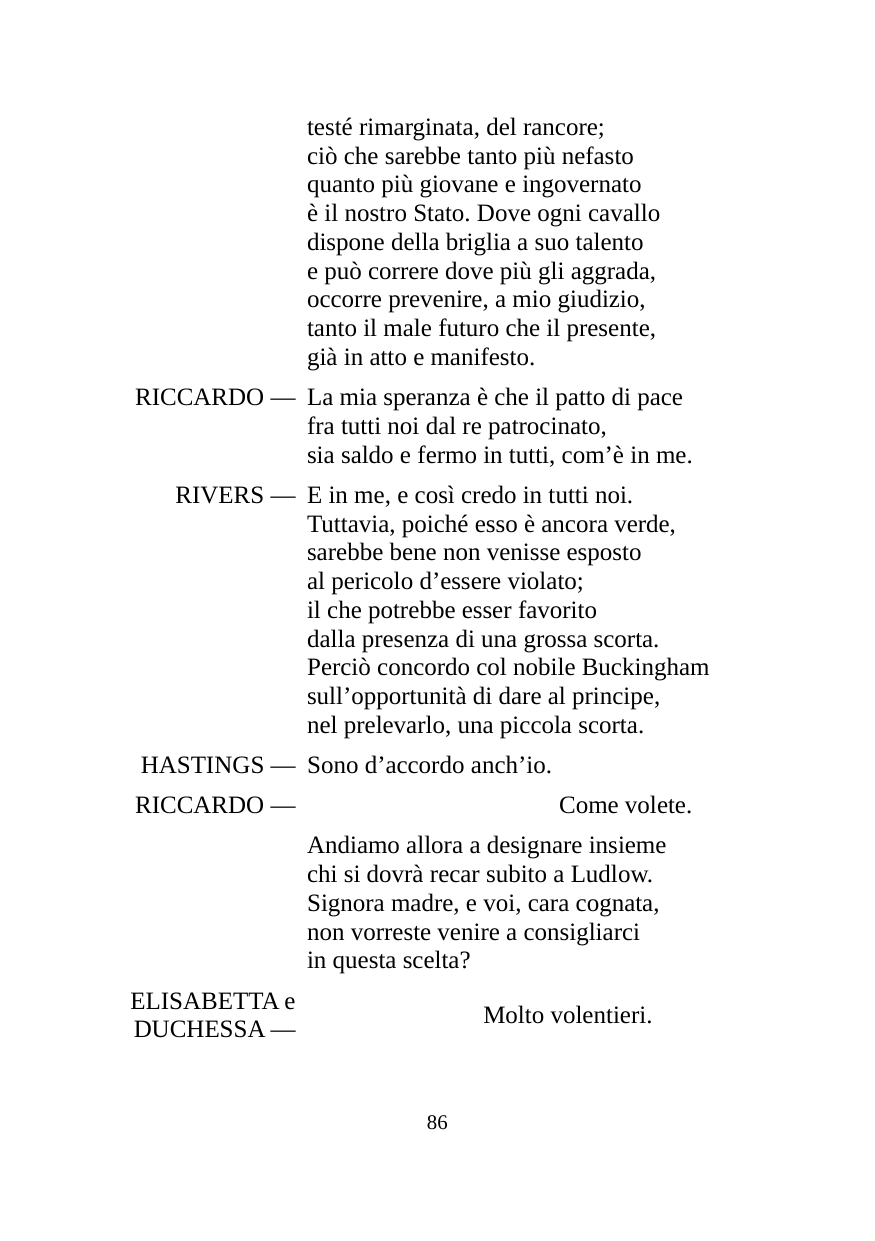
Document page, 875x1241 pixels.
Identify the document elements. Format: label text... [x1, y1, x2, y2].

table_cell [106, 106, 301, 376]
table_cell [301, 980, 477, 1049]
table_cell HASTINGS — [106, 744, 301, 784]
table_cell La mia speranza è che il patto di pace fra tutti noi dal re patrocinato, sia saldo e fermo in tutti, com’è in me. [301, 376, 768, 474]
table_cell ELISABETTA e DUCHESSA — [106, 980, 301, 1049]
table_cell Sono d’accordo anch’io. [301, 744, 768, 784]
table_cell Molto volentieri. [478, 980, 768, 1049]
table_cell RICCARDO — [106, 376, 301, 474]
table_cell E in me, e così credo in tutti noi. Tuttavia, poiché esso è ancora verde, sarebbe bene non venisse esposto al pericolo d’essere violato; il che potrebbe esser favorito dalla presenza di una grossa scorta. Perciò concordo col nobile Buckingham sull’opportunità di dare al principe, nel prelevarlo, una piccola scorta. [301, 474, 768, 744]
table_cell RICCARDO — [106, 785, 301, 980]
table_cell Come volete. [553, 785, 768, 825]
table_cell [301, 785, 553, 825]
table_cell RIVERS — [106, 474, 301, 744]
table_cell testé rimarginata, del rancore; ciò che sarebbe tanto più nefasto quanto più giovane e ingovernato è il nostro Stato. Dove ogni cavallo dispone della briglia a suo talento e può correre dove più gli aggrada, occorre prevenire, a mio giudizio, tanto il male futuro che il presente, già in atto e manifesto. [301, 106, 768, 376]
table_cell Andiamo allora a designare insieme chi si dovrà recar subito a Ludlow. Signora madre, e voi, cara cognata, non vorreste venire a consigliarci in questa scelta? [301, 825, 768, 980]
